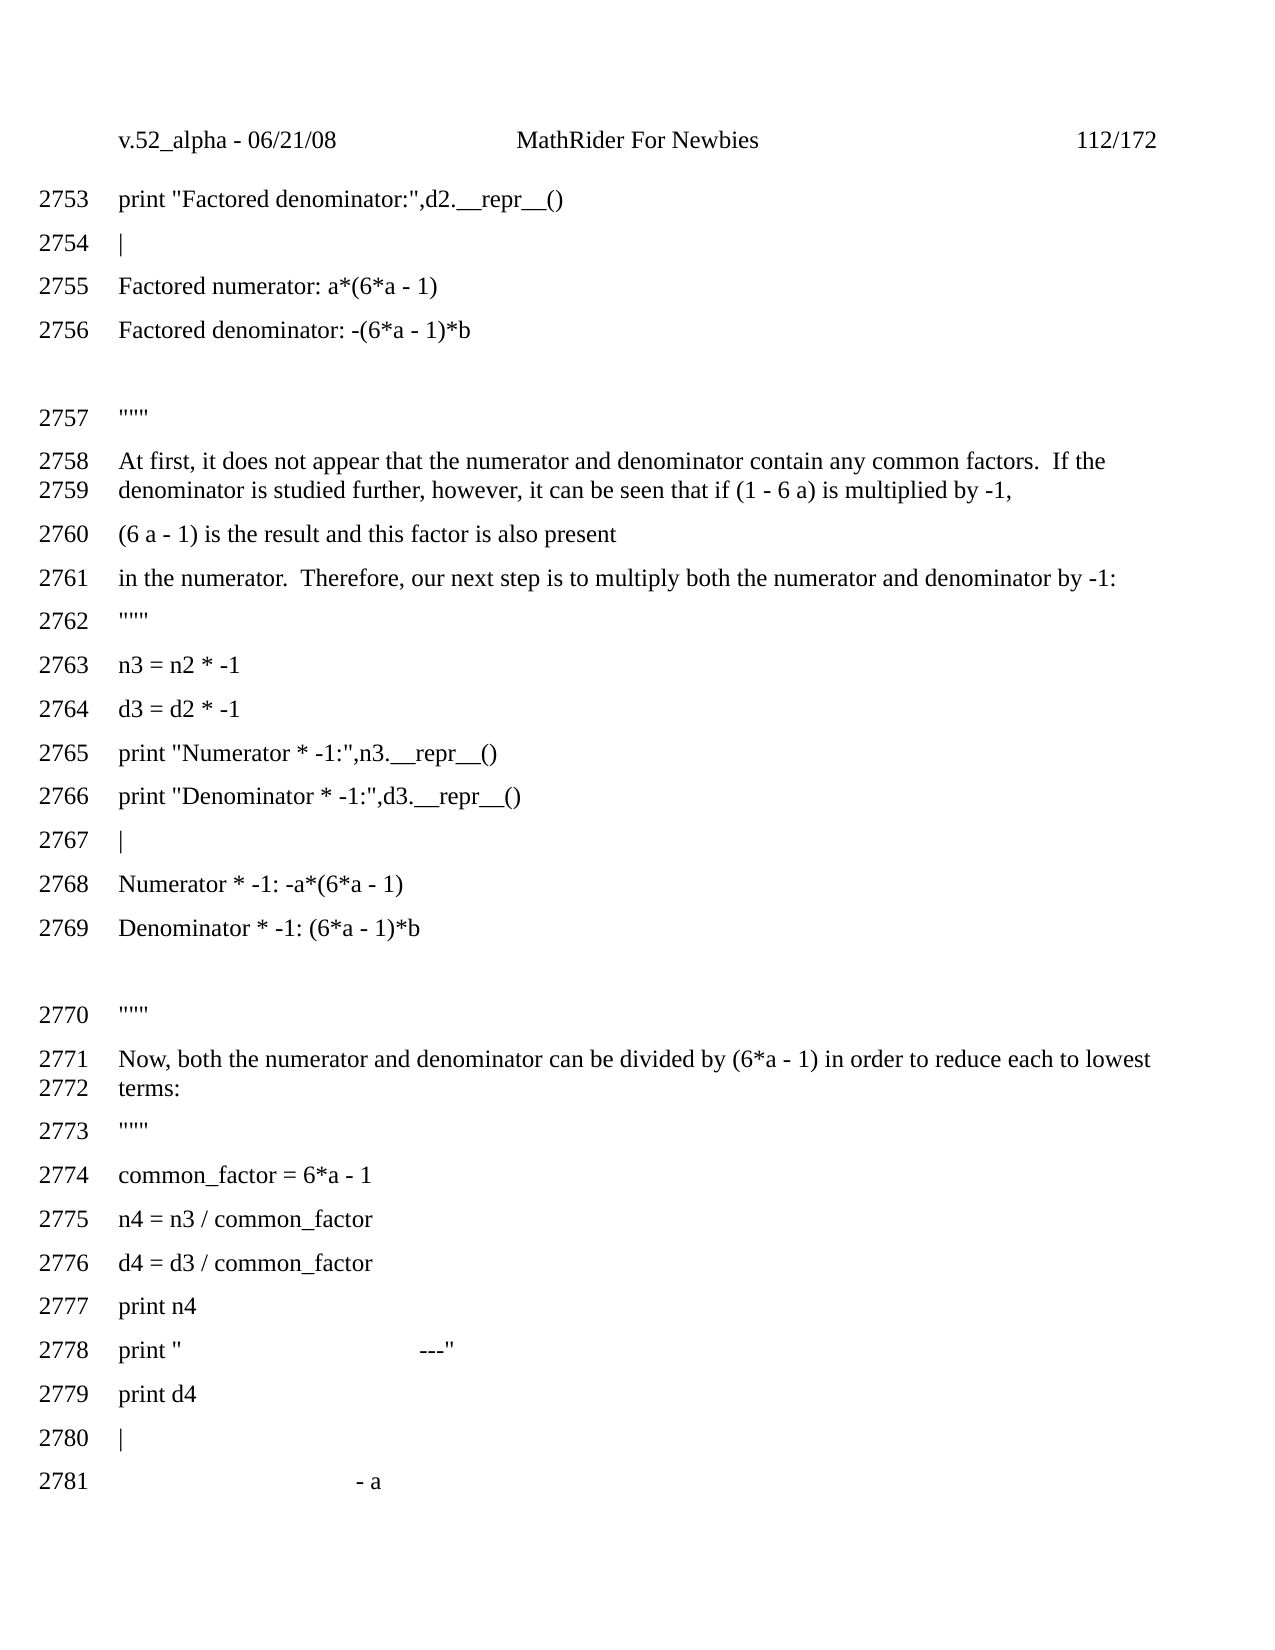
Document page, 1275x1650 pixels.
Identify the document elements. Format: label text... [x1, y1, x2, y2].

text print " ---" [118, 1335, 1157, 1364]
text d3 = d2 * -1 [118, 694, 1157, 723]
text Factored numerator: a*(6*a - 1) [118, 271, 1157, 300]
text | [118, 1423, 1157, 1451]
text """ [118, 1116, 1157, 1145]
text print "Denominator * -1:",d3.__repr__() [118, 781, 1157, 810]
text """ [118, 606, 1157, 635]
text (6 a - 1) is the result and this factor is also present [118, 519, 1157, 548]
text print d4 [118, 1379, 1157, 1408]
text - a [118, 1466, 1157, 1495]
text in the numerator. Therefore, our next step is to multiply both the numerator and denominator by -1: [118, 563, 1157, 591]
text """ [118, 403, 1157, 431]
text common_factor = 6*a - 1 [118, 1160, 1157, 1189]
text Now, both the numerator and denominator can be divided by (6*a - 1) in order to reduce each to lowest terms: [118, 1044, 1157, 1101]
text print "Numerator * -1:",n3.__repr__() [118, 738, 1157, 766]
text | [118, 825, 1157, 854]
text n3 = n2 * -1 [118, 650, 1157, 679]
text """ [118, 1000, 1157, 1029]
text Numerator * -1: -a*(6*a - 1) [118, 869, 1157, 898]
text Factored denominator: -(6*a - 1)*b [118, 315, 1157, 344]
text print "Factored denominator:",d2.__repr__() [118, 184, 1157, 213]
text print n4 [118, 1291, 1157, 1320]
text At first, it does not appear that the numerator and denominator contain any common factors. If the denominator is studied further, however, it can be seen that if (1 - 6 a) is multiplied by -1, [118, 446, 1157, 504]
text d4 = d3 / common_factor [118, 1248, 1157, 1276]
text n4 = n3 / common_factor [118, 1204, 1157, 1233]
text Denominator * -1: (6*a - 1)*b [118, 913, 1157, 941]
text | [118, 228, 1157, 256]
